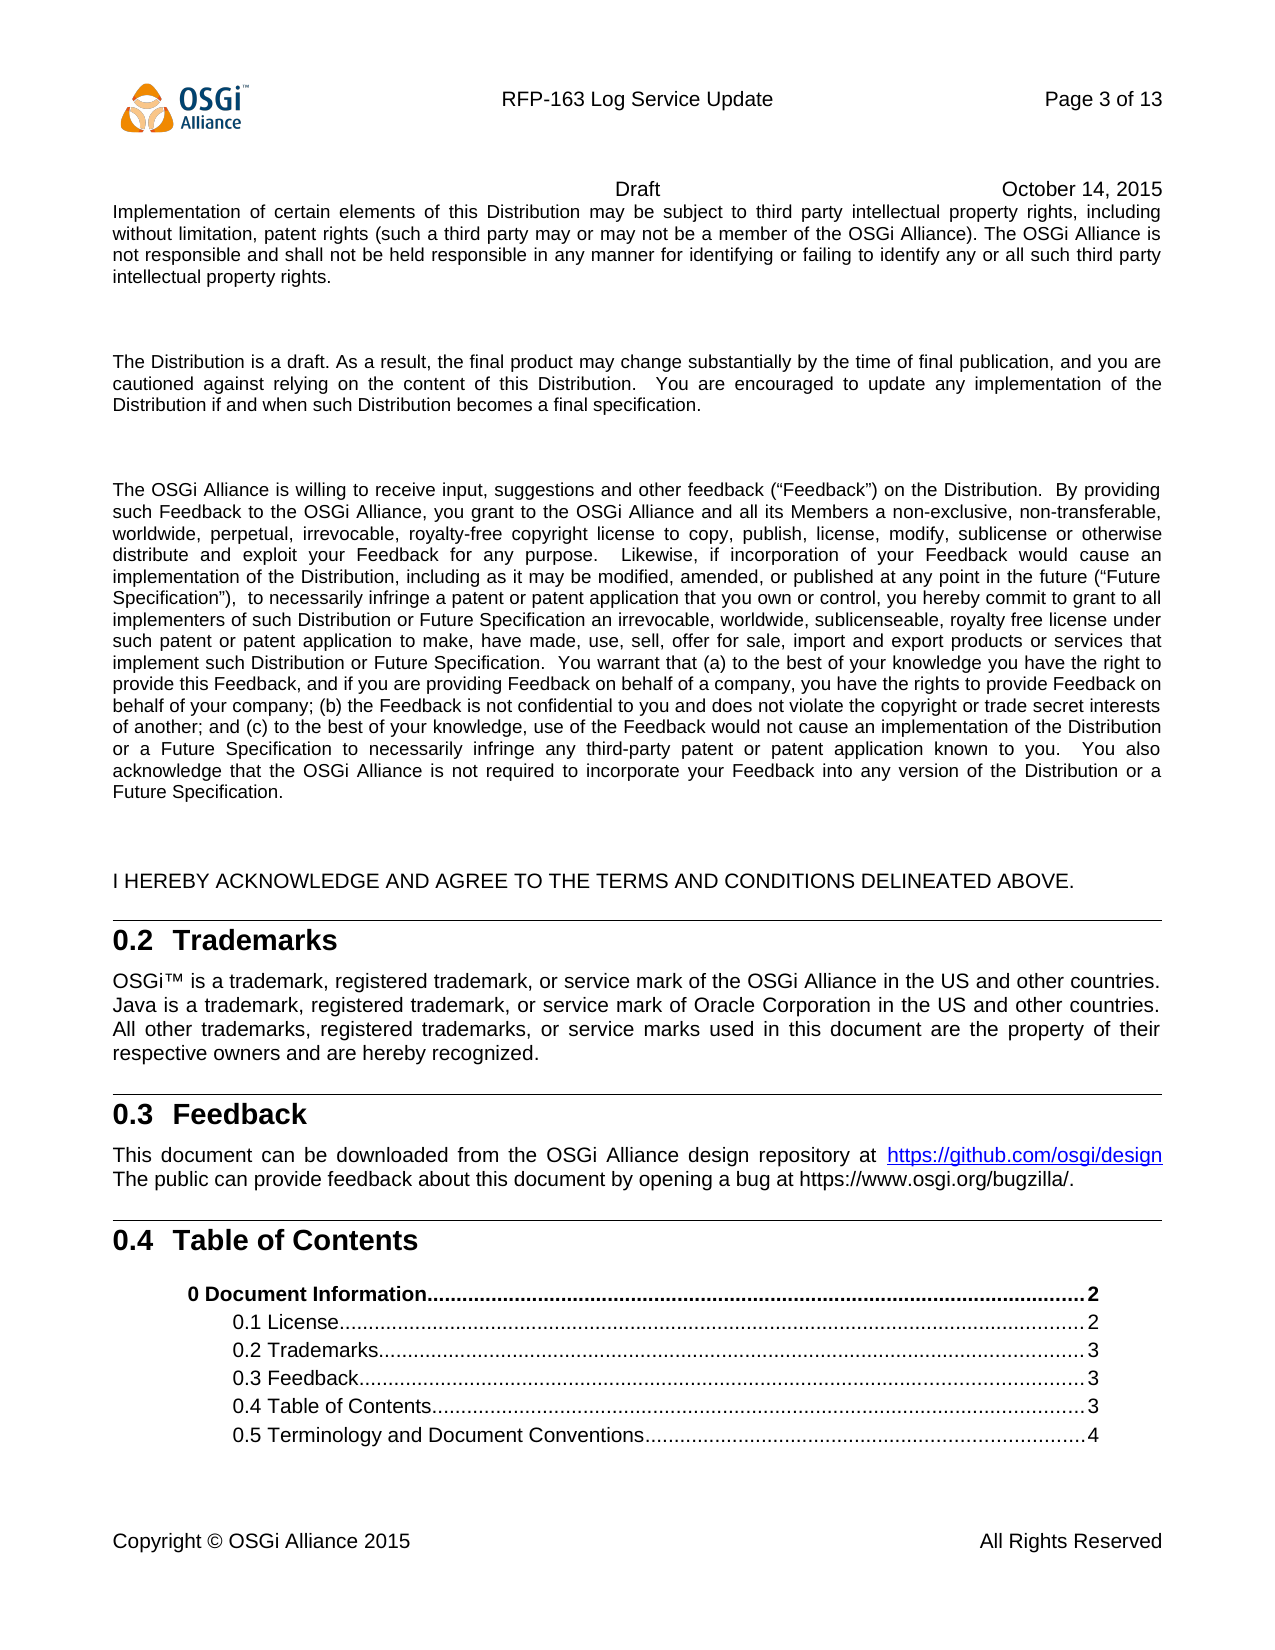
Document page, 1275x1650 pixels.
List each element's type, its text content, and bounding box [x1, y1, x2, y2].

text This document can be downloaded from the OSGi Alliance design repository at https://github.com/osgi/design The public can provide feedback about this document by opening a bug at https://www.osgi.org/bugzilla/. [112, 1143, 1162, 1191]
text 0.5 Terminology and Document Conventions 4 [232, 1422, 1162, 1446]
text 0 Document Information 2 [187, 1282, 1162, 1306]
text 0.3 Feedback 3 [232, 1366, 1162, 1390]
text OSGi™ is a trademark, registered trademark, or service mark of the OSGi Alliance in the US and other countries. Java is a trademark, registered trademark, or service mark of Oracle Corporation in the US and other countries. All other trademarks, registered trademarks, or service marks used in this document are the property of their respective owners and are hereby recognized. [112, 969, 1162, 1065]
text 0.2 Trademarks 3 [232, 1338, 1162, 1362]
text Implementation of certain elements of this Distribution may be subject to third party intellectual property rights, including without limitation, patent rights (such a third party may or may not be a member of the OSGi Alliance). The OSGi Alliance is not responsible and shall not be held responsible in any manner for identifying or failing to identify any or all such third party intellectual property rights. [112, 201, 1162, 287]
subtitle Trademarks [112, 921, 1162, 956]
text The OSGi Alliance is willing to receive input, suggestions and other feedback (“Feedback”) on the Distribution. By providing such Feedback to the OSGi Alliance, you grant to the OSGi Alliance and all its Members a non-exclusive, non-transferable, worldwide, perpetual, irrevocable, royalty-free copyright license to copy, publish, license, modify, sublicense or otherwise distribute and exploit your Feedback for any purpose. Likewise, if incorporation of your Feedback would cause an implementation of the Distribution, including as it may be modified, amended, or published at any point in the future (“Future Specification”), to necessarily infringe a patent or patent application that you own or control, you hereby commit to grant to all implementers of such Distribution or Future Specification an irrevocable, worldwide, sublicenseable, royalty free license under such patent or patent application to make, have made, use, sell, offer for sale, import and export products or services that implement such Distribution or Future Specification. You warrant that (a) to the best of your knowledge you have the right to provide this Feedback, and if you are providing Feedback on behalf of a company, you have the rights to provide Feedback on behalf of your company; (b) the Feedback is not confidential to you and does not violate the copyright or trade secret interests of another; and (c) to the best of your knowledge, use of the Feedback would not cause an implementation of the Distribution or a Future Specification to necessarily infringe any third-party patent or patent application known to you. You also acknowledge that the OSGi Alliance is not required to incorporate your Feedback into any version of the Distribution or a Future Specification. [112, 479, 1162, 803]
text The Distribution is a draft. As a result, the final product may change substantially by the time of final publication, and you are cautioned against relying on the content of this Distribution. You are encouraged to update any implementation of the Distribution if and when such Distribution becomes a final specification. [112, 351, 1162, 416]
picture [113, 76, 257, 140]
text 0.4 Table of Contents 3 [232, 1394, 1162, 1418]
text 0.1 License 2 [232, 1310, 1162, 1334]
subtitle Table of Contents [112, 1221, 1162, 1257]
text I HEREBY ACKNOWLEDGE AND AGREE TO THE TERMS AND CONDITIONS DELINEATED ABOVE. [112, 869, 1162, 893]
subtitle Feedback [112, 1095, 1162, 1131]
